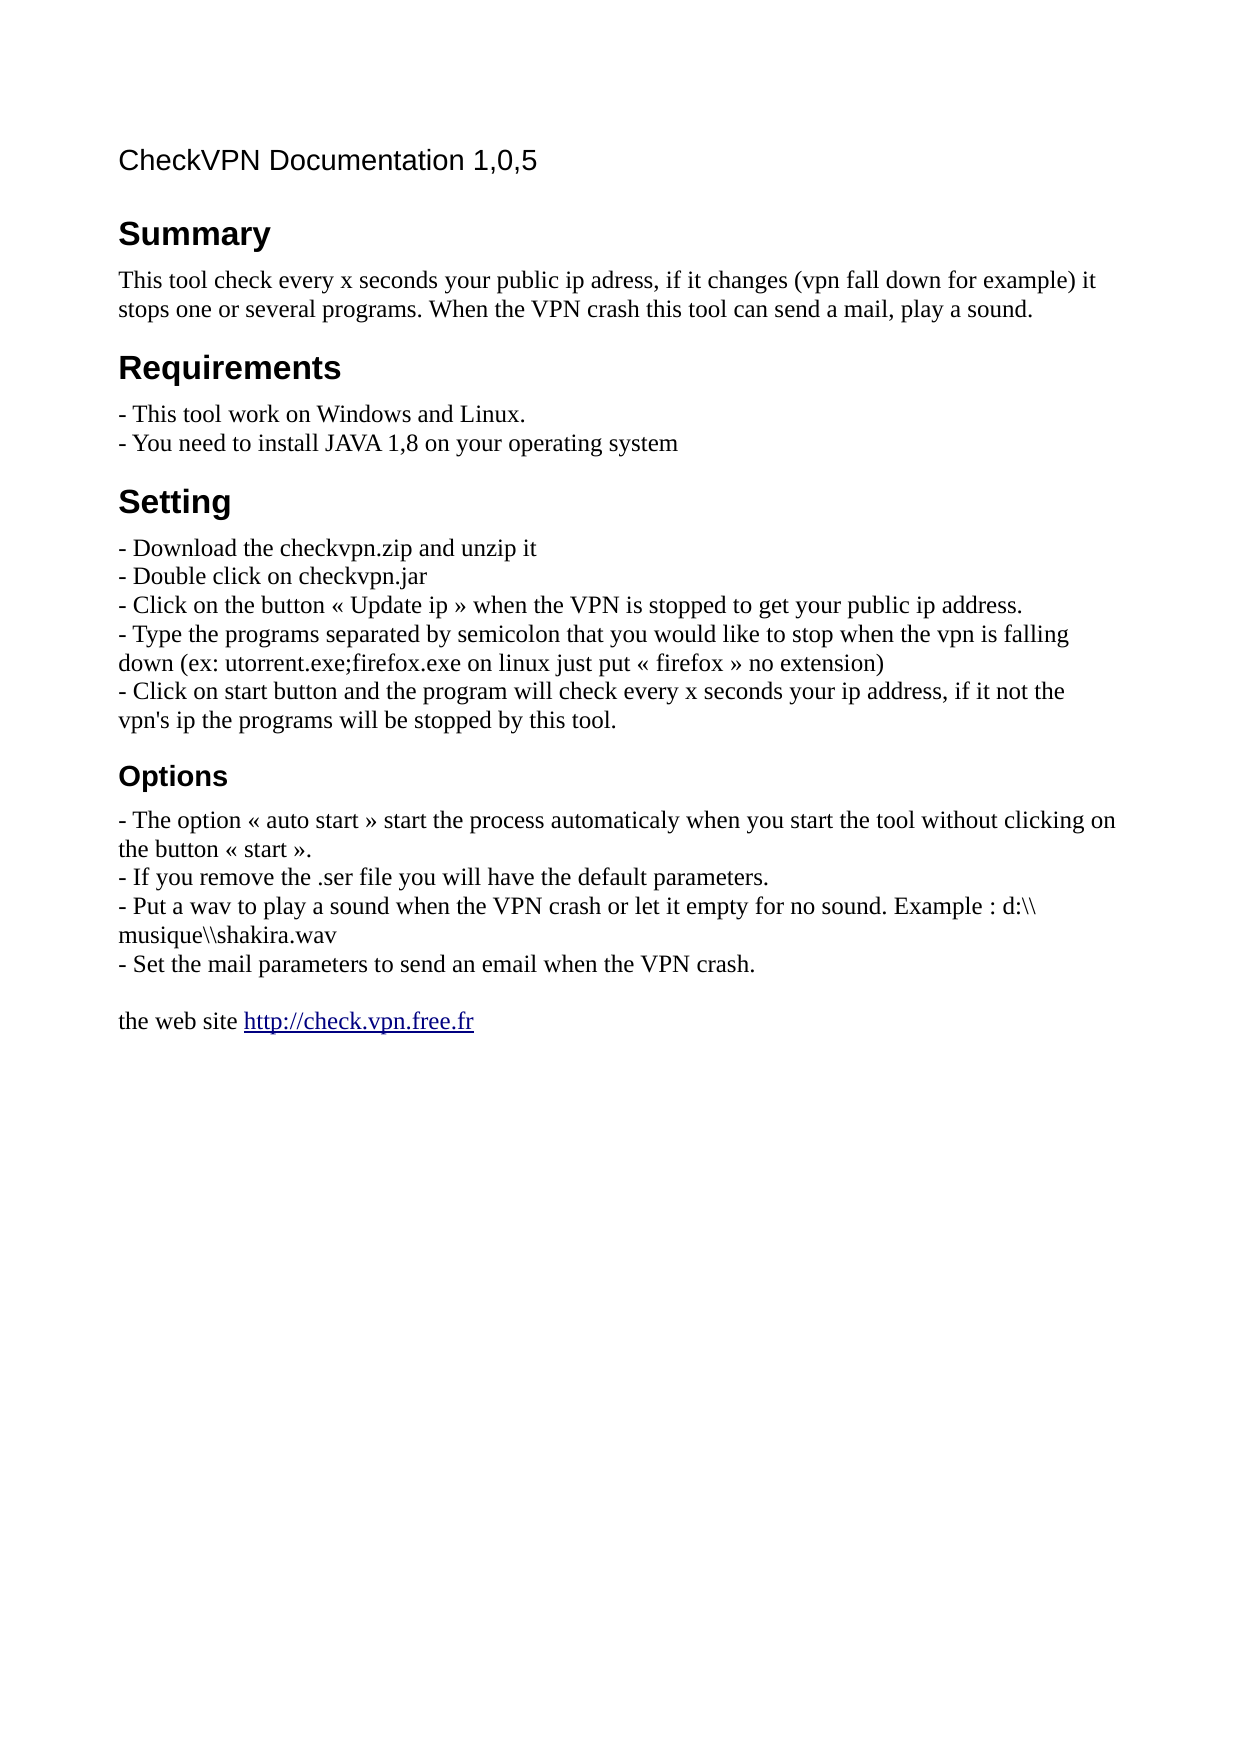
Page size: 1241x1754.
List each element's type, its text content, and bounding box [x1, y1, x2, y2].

text - Click on start button and the program will check every x seconds your ip address, if it not the vpn's ip the programs will be stopped by this tool. [118, 676, 1122, 734]
text - Click on the button « Update ip » when the VPN is stopped to get your public ip address. [118, 590, 1122, 619]
text - If you remove the .ser file you will have the default parameters. [118, 862, 1122, 891]
text the web site http://check.vpn.free.fr [118, 1006, 1122, 1035]
text - Download the checkvpn.zip and unzip it [118, 533, 1122, 561]
subtitle Options [118, 759, 1122, 792]
text - This tool work on Windows and Linux. [118, 399, 1122, 428]
text - The option « auto start » start the process automaticaly when you start the tool without clicking on the button « start ». [118, 805, 1122, 862]
text - Type the programs separated by semicolon that you would like to stop when the vpn is falling down (ex: utorrent.exe;firefox.exe on linux just put « firefox » no extension) [118, 619, 1122, 676]
text - Set the mail parameters to send an email when the VPN crash. [118, 949, 1122, 977]
text This tool check every x seconds your public ip adress, if it changes (vpn fall down for example) it stops one or several programs. When the VPN crash this tool can send a mail, play a sound. [118, 265, 1122, 323]
text - Put a wav to play a sound when the VPN crash or let it empty for no sound. Example : d:\\musique\\shakira.wav [118, 891, 1122, 949]
subtitle Requirements [118, 348, 1122, 386]
subtitle Summary [118, 214, 1122, 253]
subtitle CheckVPN Documentation 1,0,5 [118, 143, 1122, 177]
text - You need to install JAVA 1,8 on your operating system [118, 428, 1122, 456]
subtitle Setting [118, 481, 1122, 520]
text - Double click on checkvpn.jar [118, 561, 1122, 590]
